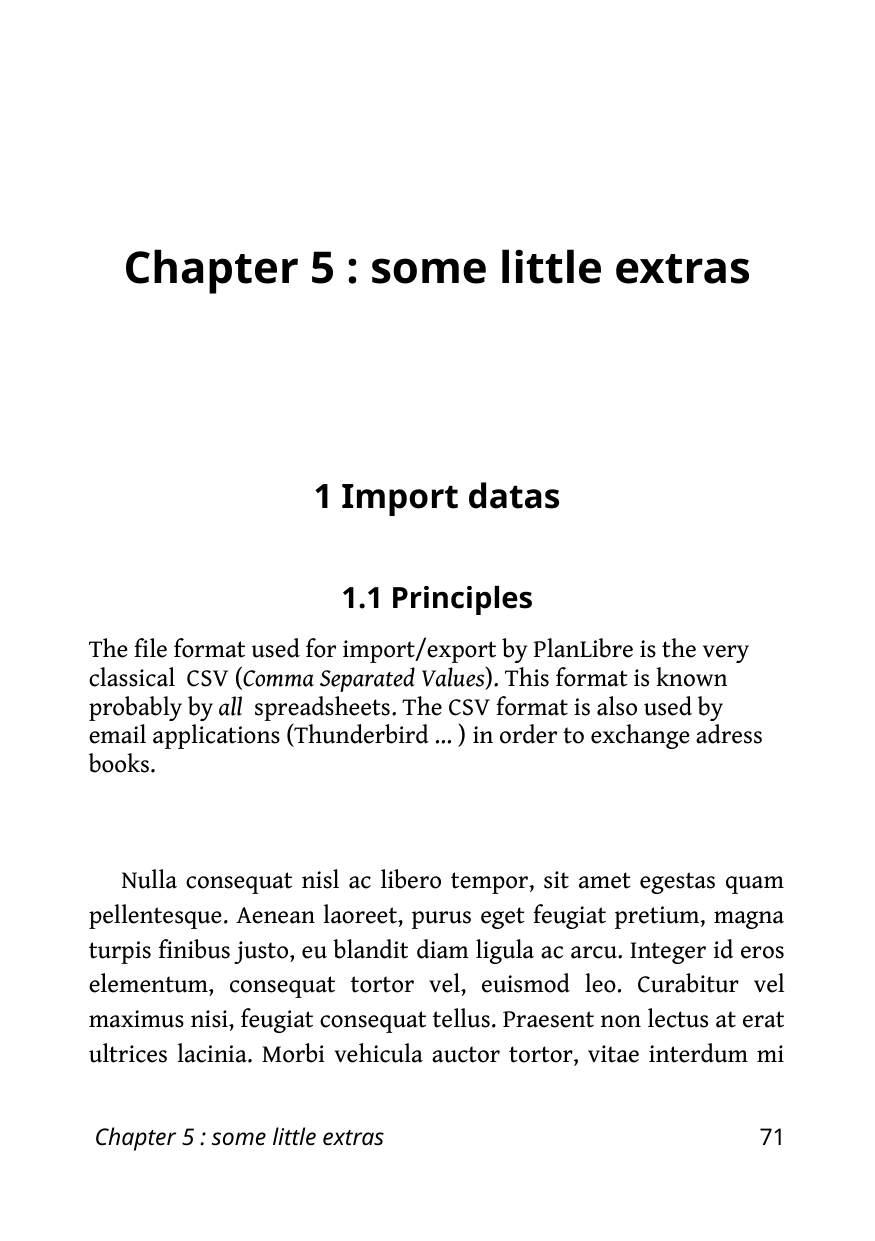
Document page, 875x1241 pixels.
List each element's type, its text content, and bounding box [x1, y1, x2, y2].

subtitle 1 Import datas [88, 473, 786, 519]
text Nulla consequat nisl ac libero tempor, sit amet egestas quam pellentesque. Aenean laoreet, purus eget feugiat pretium, magna turpis finibus justo, eu blandit diam ligula ac arcu. Integer id eros elementum, consequat tortor vel, euismod leo. Curabitur vel maximus nisi, feugiat consequat tellus. Praesent non lectus at erat ultrices lacinia. Morbi vehicula auctor tortor, vitae interdum mi [88, 867, 786, 1069]
text The file format used for import/export by PlanLibre is the very classical CSV (Comma Separated Values). This format is known probably by all spreadsheets. The CSV format is also used by email applications (Thunderbird … ) in order to exchange adress books. [88, 635, 786, 780]
subtitle 1.1 Principles [88, 578, 786, 617]
subtitle Chapter 5 : some little extras [88, 236, 786, 296]
